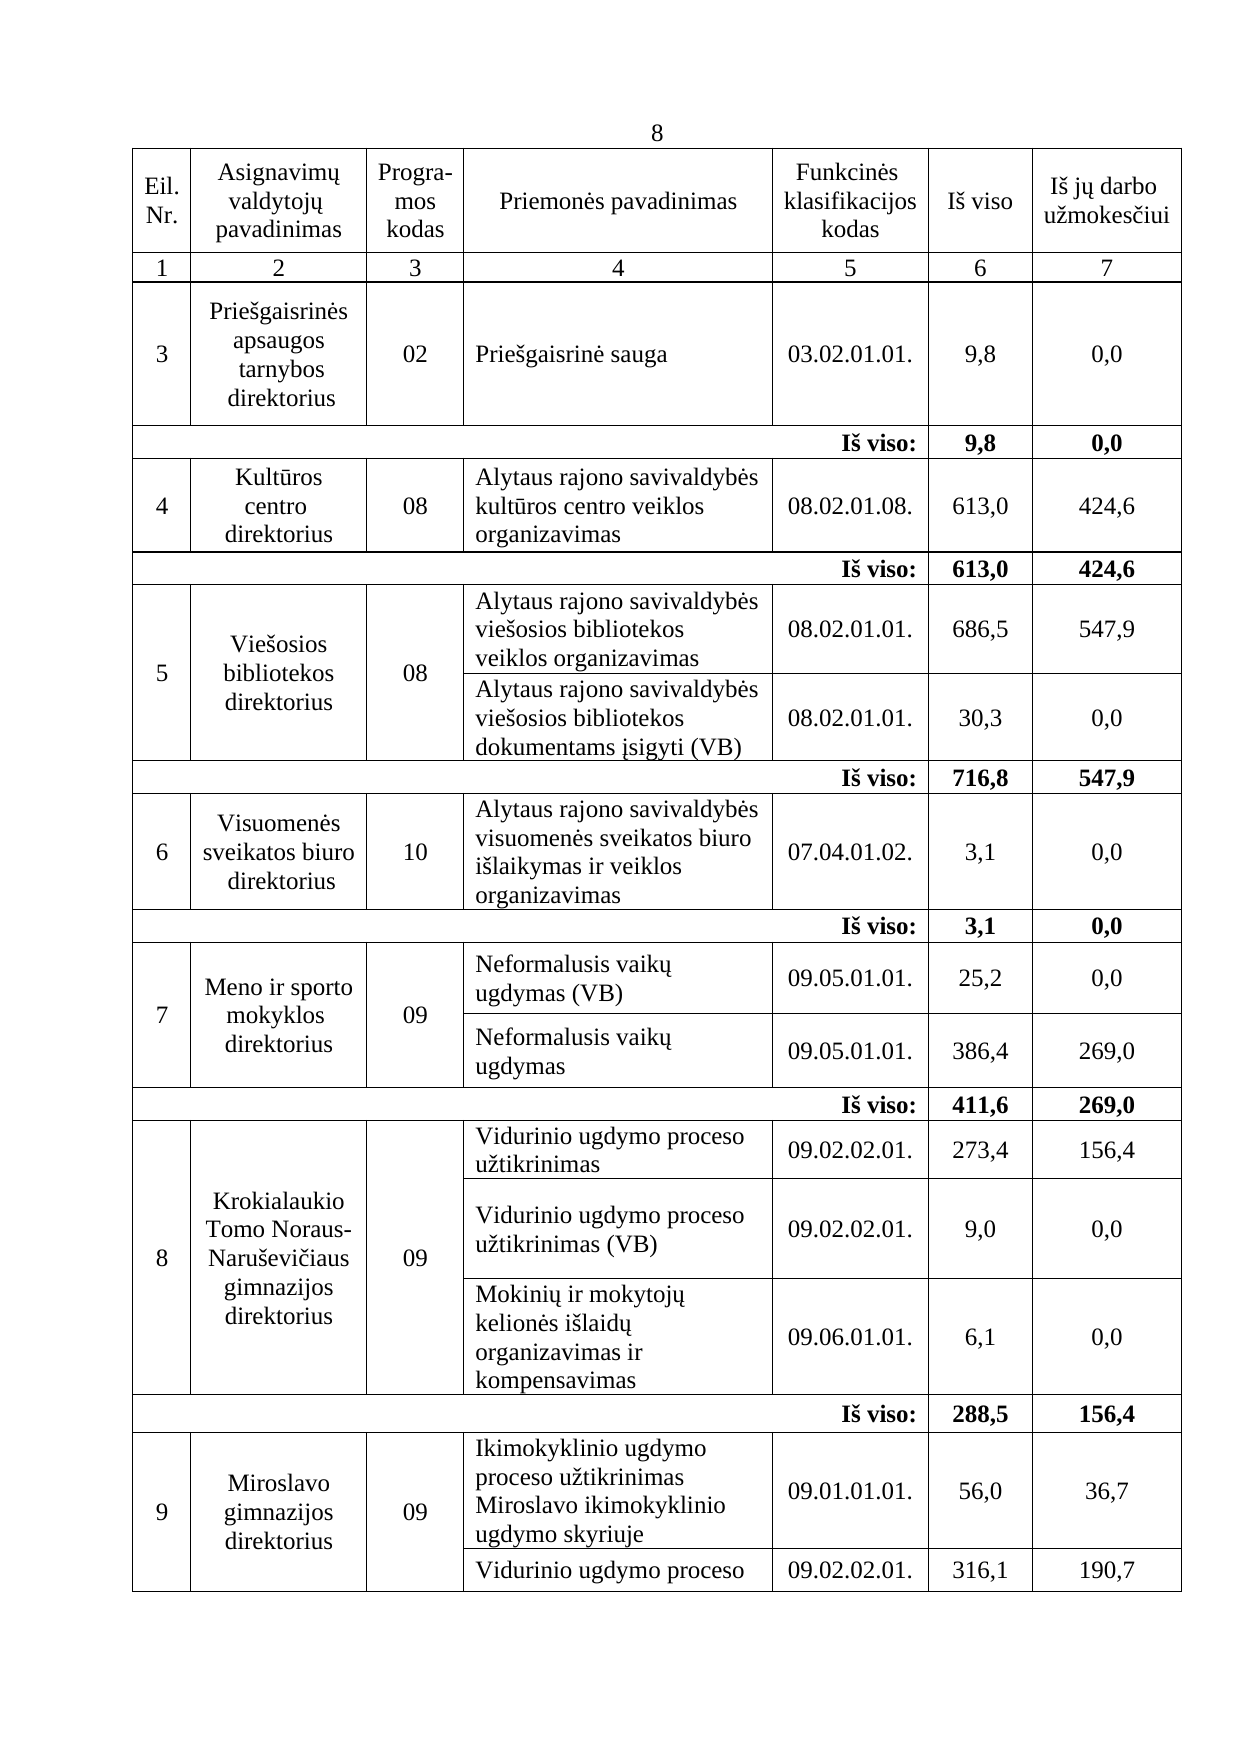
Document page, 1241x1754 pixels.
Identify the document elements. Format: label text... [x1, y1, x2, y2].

table_cell 386,4 [929, 1014, 1032, 1087]
table_cell 9,8 [929, 283, 1032, 425]
table_cell 5 [773, 253, 928, 281]
table_cell Iš viso: [133, 553, 928, 584]
table_cell 09.02.02.01. [773, 1121, 928, 1178]
table_cell 0,0 [1033, 1279, 1181, 1394]
table_cell Visuomenės sveikatos biuro direktorius [191, 794, 366, 909]
table_cell 03.02.01.01. [773, 283, 928, 425]
table_cell Neformalusis vaikų ugdymas (VB) [464, 943, 772, 1013]
table_cell 09 [367, 943, 463, 1087]
table_cell Iš viso: [133, 426, 928, 458]
table_cell 190,7 [1033, 1549, 1181, 1591]
table_cell 09.01.01.01. [773, 1433, 928, 1548]
table_cell 09.05.01.01. [773, 943, 928, 1013]
table_cell 0,0 [1033, 283, 1181, 425]
table_cell 09.06.01.01. [773, 1279, 928, 1394]
table_cell Ikimokyklinio ugdymo proceso užtikrinimas Miroslavo ikimokyklinio ugdymo skyriuje [464, 1433, 772, 1548]
table_cell 0,0 [1033, 910, 1181, 942]
table_cell 0,0 [1033, 1179, 1181, 1278]
table_cell Alytaus rajono savivaldybės kultūros centro veiklos organizavimas [464, 459, 772, 551]
table_cell 30,3 [929, 674, 1032, 760]
table_cell 08.02.01.08. [773, 459, 928, 551]
table_cell 9,0 [929, 1179, 1032, 1278]
table_cell 3 [367, 253, 463, 281]
table_cell 10 [367, 794, 463, 909]
table_cell 716,8 [929, 761, 1032, 793]
table_cell 08.02.01.01. [773, 674, 928, 760]
table_cell 316,1 [929, 1549, 1032, 1591]
table_cell Krokialaukio Tomo Noraus-Naruševičiaus gimnazijos direktorius [191, 1121, 366, 1394]
table_cell 08 [367, 585, 463, 760]
table_cell Iš viso: [133, 910, 928, 942]
table_cell Kultūros centro direktorius [191, 459, 366, 551]
table_cell 156,4 [1033, 1121, 1181, 1178]
table_cell 273,4 [929, 1121, 1032, 1178]
table_cell 3 [133, 283, 190, 425]
table_cell 4 [464, 253, 772, 281]
table_cell 0,0 [1033, 674, 1181, 760]
table_cell Meno ir sporto mokyklos direktorius [191, 943, 366, 1087]
table_cell Viešosios bibliotekos direktorius [191, 585, 366, 760]
table_cell 3,1 [929, 794, 1032, 909]
table_header Asignavimų valdytojų pavadinimas [191, 149, 366, 252]
table_cell 7 [1033, 253, 1181, 281]
table_cell 25,2 [929, 943, 1032, 1013]
table_cell 547,9 [1033, 761, 1181, 793]
table_cell Vidurinio ugdymo proceso [464, 1549, 772, 1591]
table_cell 288,5 [929, 1395, 1032, 1432]
table_cell 269,0 [1033, 1014, 1181, 1087]
table_cell 424,6 [1033, 459, 1181, 551]
table_cell Neformalusis vaikų ugdymas [464, 1014, 772, 1087]
table_cell 0,0 [1033, 943, 1181, 1013]
table_cell 4 [133, 459, 190, 551]
table_cell Iš viso: [133, 1395, 928, 1432]
table_cell 09.02.02.01. [773, 1179, 928, 1278]
table_cell 09 [367, 1121, 463, 1394]
table_cell 07.04.01.02. [773, 794, 928, 909]
table_cell 6 [133, 794, 190, 909]
table_header Priemonės pavadinimas [464, 149, 772, 252]
table_cell 1 [133, 253, 190, 281]
table_header Iš viso [929, 149, 1032, 252]
table_cell 3,1 [929, 910, 1032, 942]
table_cell Vidurinio ugdymo proceso užtikrinimas (VB) [464, 1179, 772, 1278]
table_cell 09.05.01.01. [773, 1014, 928, 1087]
table_cell 09 [367, 1433, 463, 1591]
table_cell 613,0 [929, 459, 1032, 551]
table_header Progra-mos kodas [367, 149, 463, 252]
table_header Funkcinės klasifikacijos kodas [773, 149, 928, 252]
table_cell Priešgaisrinė sauga [464, 283, 772, 425]
table_cell 9,8 [929, 426, 1032, 458]
table_cell Alytaus rajono savivaldybės viešosios bibliotekos dokumentams įsigyti (VB) [464, 674, 772, 760]
table_cell 8 [133, 1121, 190, 1394]
table_cell 613,0 [929, 553, 1032, 584]
table_cell Mokinių ir mokytojų kelionės išlaidų organizavimas ir kompensavimas [464, 1279, 772, 1394]
table_cell 02 [367, 283, 463, 425]
table_cell 56,0 [929, 1433, 1032, 1548]
table_cell 0,0 [1033, 426, 1181, 458]
table_cell 9 [133, 1433, 190, 1591]
table_cell 7 [133, 943, 190, 1087]
table_cell 36,7 [1033, 1433, 1181, 1548]
table_cell 547,9 [1033, 585, 1181, 673]
table_cell Iš viso: [133, 761, 928, 793]
table_cell 09.02.02.01. [773, 1549, 928, 1591]
table_cell 5 [133, 585, 190, 760]
table_cell 424,6 [1033, 553, 1181, 584]
table_cell 411,6 [929, 1088, 1032, 1120]
table_cell Alytaus rajono savivaldybės visuomenės sveikatos biuro išlaikymas ir veiklos organizavimas [464, 794, 772, 909]
table_cell 686,5 [929, 585, 1032, 673]
table_header Iš jų darbo užmokesčiui [1033, 149, 1181, 252]
table_cell 0,0 [1033, 794, 1181, 909]
table_cell 08.02.01.01. [773, 585, 928, 673]
table_cell Vidurinio ugdymo proceso užtikrinimas [464, 1121, 772, 1178]
table_cell Alytaus rajono savivaldybės viešosios bibliotekos veiklos organizavimas [464, 585, 772, 673]
table_cell 2 [191, 253, 366, 281]
table_cell Miroslavo gimnazijos direktorius [191, 1433, 366, 1591]
table_cell 6 [929, 253, 1032, 281]
table_cell 269,0 [1033, 1088, 1181, 1120]
table_cell 156,4 [1033, 1395, 1181, 1432]
table_cell Priešgaisrinės apsaugos tarnybos direktorius [191, 283, 366, 425]
table_cell Iš viso: [133, 1088, 928, 1120]
table_header Eil. Nr. [133, 149, 190, 252]
table_cell 6,1 [929, 1279, 1032, 1394]
table_cell 08 [367, 459, 463, 551]
